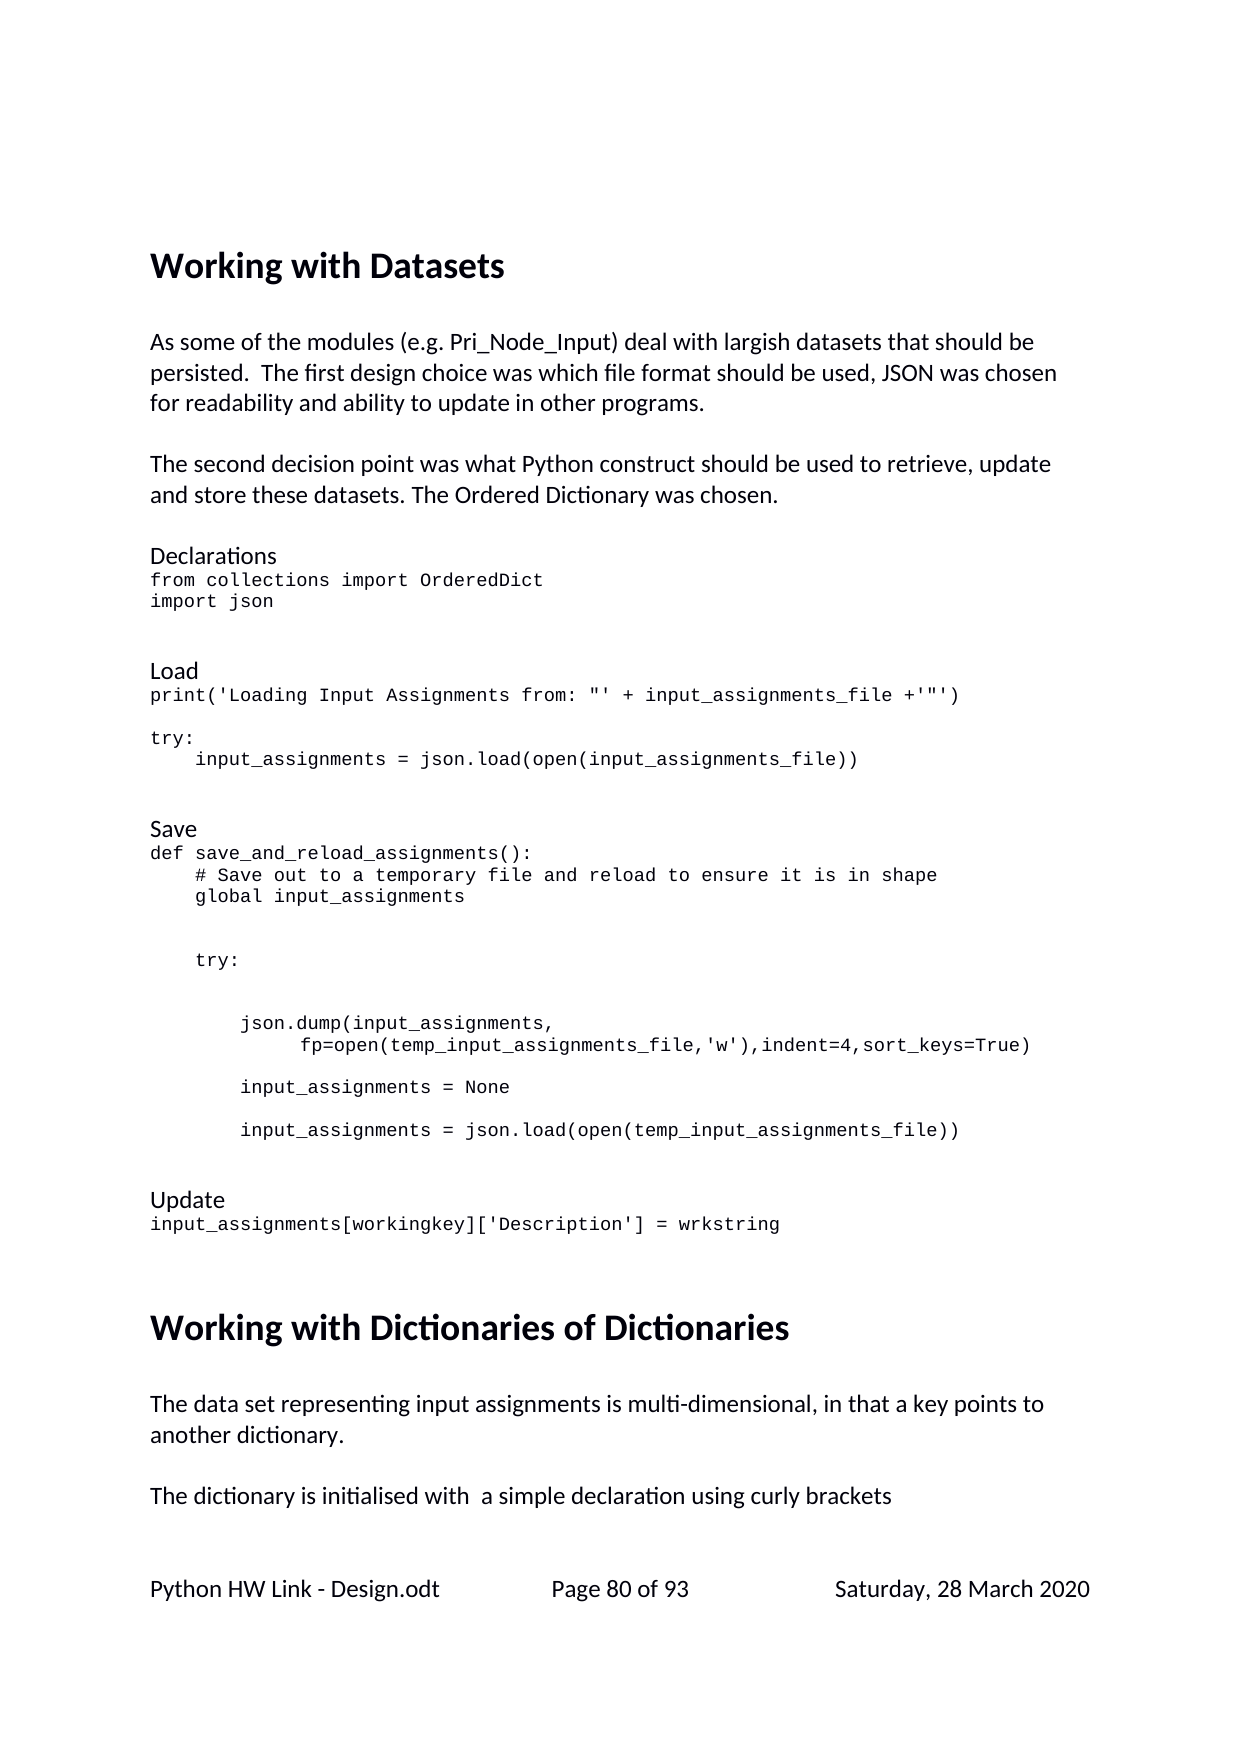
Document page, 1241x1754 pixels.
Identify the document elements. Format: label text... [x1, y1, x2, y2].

text print('Loading Input Assignments from: "' + input_assignments_file +'"') [150, 686, 1090, 707]
text The second decision point was what Python construct should be used to retrieve, update and store these datasets. The Ordered Dictionary was chosen. [150, 448, 1090, 509]
subtitle Working with Dictionaries of Dictionaries [150, 1304, 1090, 1350]
text fp=open(temp_input_assignments_file,'w'),indent=4,sort_keys=True) [150, 1035, 1090, 1057]
text import json [150, 592, 1090, 613]
text global input_assignments [150, 887, 1090, 908]
text input_assignments = json.load(open(temp_input_assignments_file)) [150, 1120, 1090, 1142]
text json.dump(input_assignments, [150, 1014, 1090, 1035]
text Save [150, 813, 1090, 844]
text The dictionary is initialised with a simple declaration using curly brackets [150, 1480, 1090, 1511]
text Declarations [150, 540, 1090, 571]
text As some of the modules (e.g. Pri_Node_Input) deal with largish datasets that should be persisted. The first design choice was which file format should be used, JSON was chosen for readability and ability to update in other programs. [150, 326, 1090, 418]
text try: [150, 728, 1090, 750]
text The data set representing input assignments is multi-dimensional, in that a key points to another dictionary. [150, 1388, 1090, 1449]
subtitle Working with Datasets [150, 242, 1090, 287]
text input_assignments = json.load(open(input_assignments_file)) [150, 750, 1090, 771]
text from collections import OrderedDict [150, 571, 1090, 592]
text def save_and_reload_assignments(): [150, 844, 1090, 865]
text input_assignments[workingkey]['Description'] = wrkstring [150, 1214, 1090, 1236]
text Update [150, 1184, 1090, 1214]
text input_assignments = None [150, 1078, 1090, 1099]
text # Save out to a temporary file and reload to ensure it is in shape [150, 865, 1090, 887]
text Load [150, 656, 1090, 686]
text try: [150, 950, 1090, 972]
